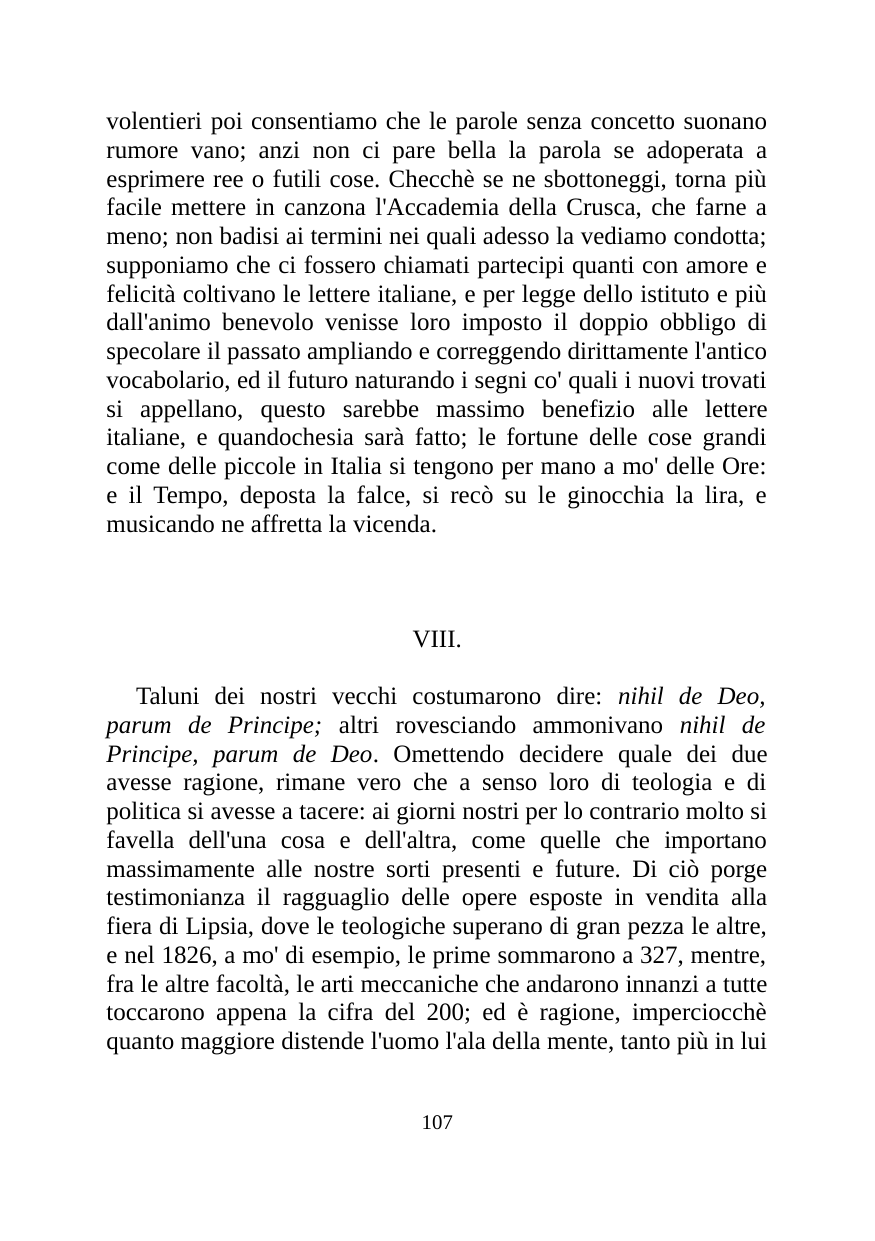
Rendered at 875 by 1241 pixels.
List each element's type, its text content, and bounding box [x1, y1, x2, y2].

text VIII. [106, 624, 768, 652]
text volentieri poi consentiamo che le parole senza concetto suonano rumore vano; anzi non ci pare bella la parola se adoperata a esprimere ree o futili cose. Checchè se ne sbottoneggi, torna più facile mettere in canzona l'Accademia della Crusca, che farne a meno; non badisi ai termini nei quali adesso la vediamo condotta; supponiamo che ci fossero chiamati partecipi quanti con amore e felicità coltivano le lettere italiane, e per legge dello istituto e più dall'animo benevolo venisse loro imposto il doppio obbligo di specolare il passato ampliando e correggendo dirittamente l'antico vocabolario, ed il futuro naturando i segni co' quali i nuovi trovati si appellano, questo sarebbe massimo benefizio alle lettere italiane, e quandochesia sarà fatto; le fortune delle cose grandi come delle piccole in Italia si tengono per mano a mo' delle Ore: e il Tempo, deposta la falce, si recò su le ginocchia la lira, e musicando ne affretta la vicenda. [106, 106, 768, 537]
text Taluni dei nostri vecchi costumarono dire: nihil de Deo, parum de Principe; altri rovesciando ammonivano nihil de Principe, parum de Deo. Omettendo decidere quale dei due avesse ragione, rimane vero che a senso loro di teologia e di politica si avesse a tacere: ai giorni nostri per lo contrario molto si favella dell'una cosa e dell'altra, come quelle che importano massimamente alle nostre sorti presenti e future. Di ciò porge testimonianza il ragguaglio delle opere esposte in vendita alla fiera di Lipsia, dove le teologiche superano di gran pezza le altre, e nel 1826, a mo' di esempio, le prime sommarono a 327, mentre, fra le altre facoltà, le arti meccaniche che andarono innanzi a tutte toccarono appena la cifra del 200; ed è ragione, imperciocchè quanto maggiore distende l'uomo l'ala della mente, tanto più in lui [106, 681, 768, 1055]
